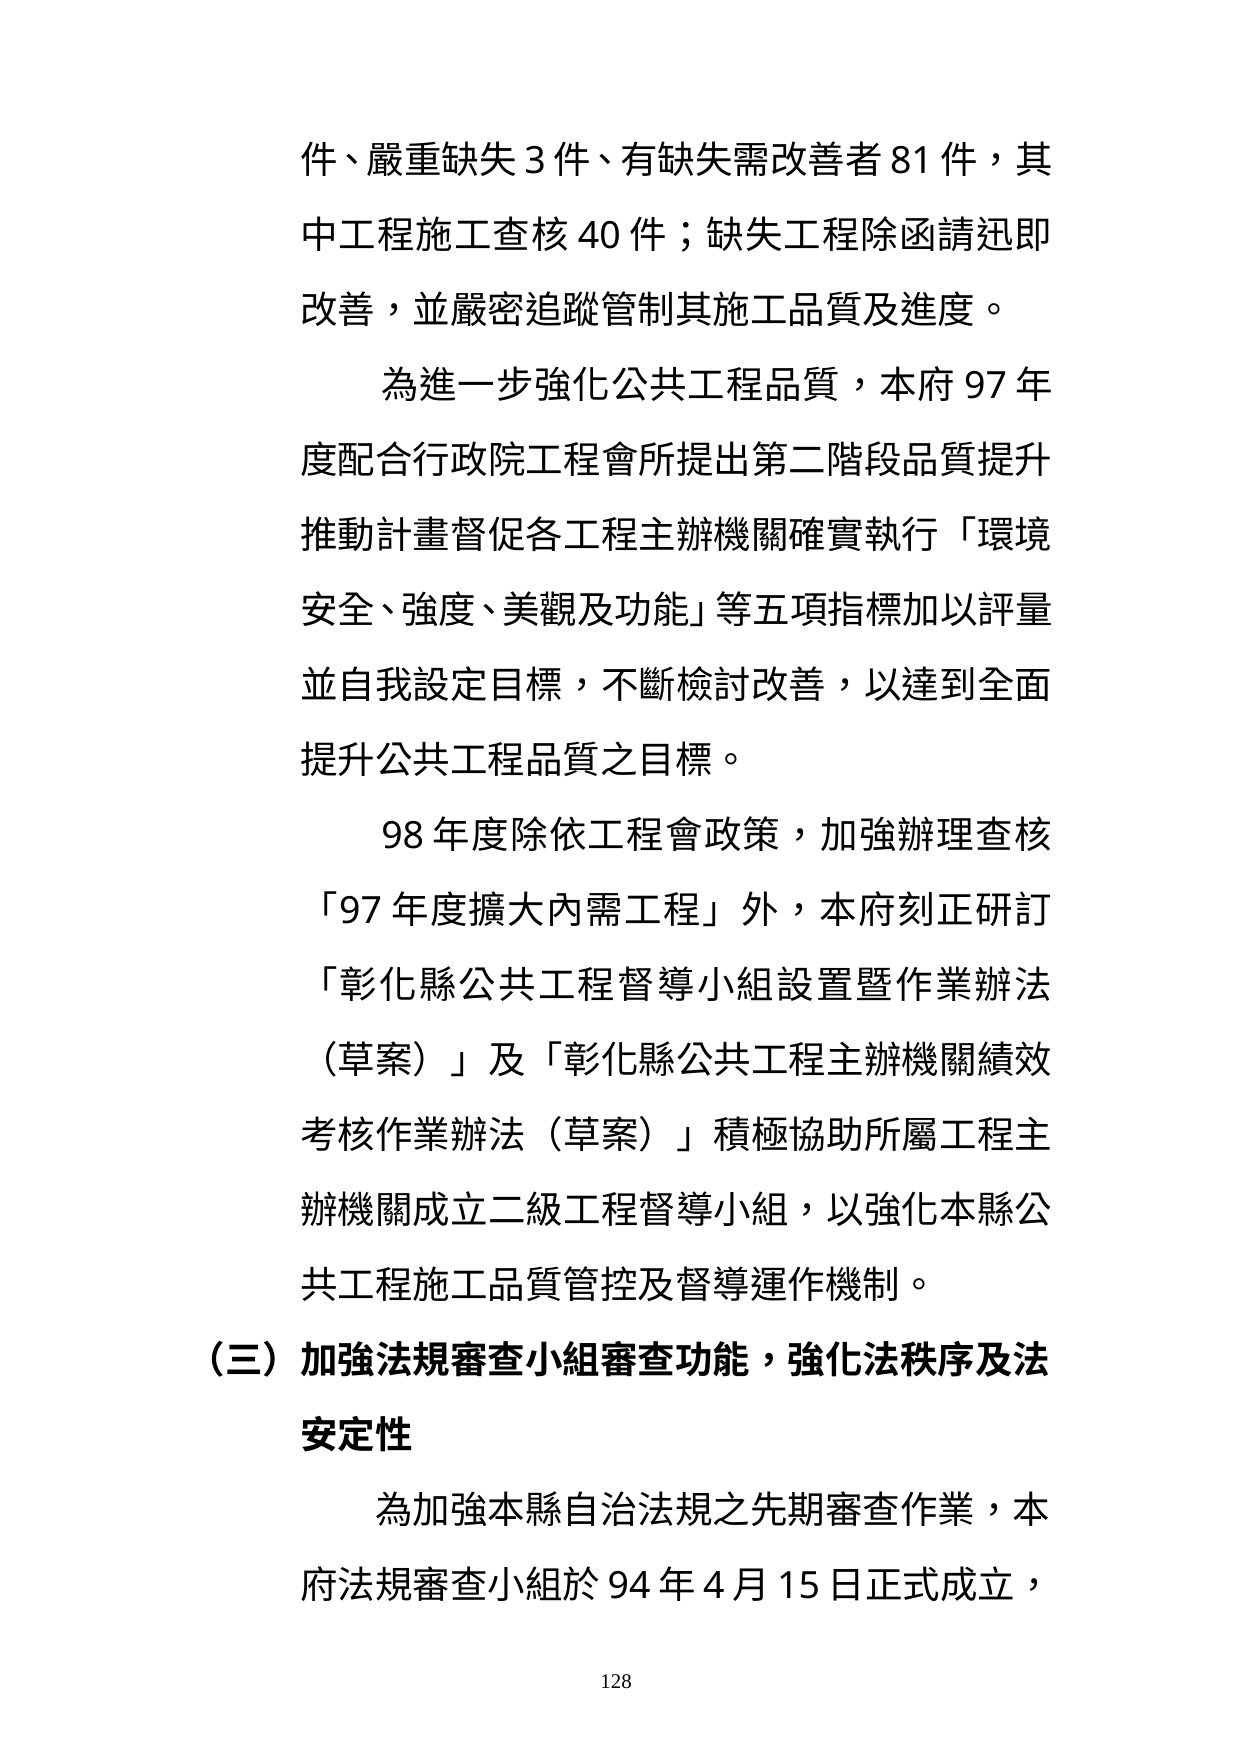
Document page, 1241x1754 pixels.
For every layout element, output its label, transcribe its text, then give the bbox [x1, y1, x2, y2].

text 為進一步強化公共工程品質，本府97年度配合行政院工程會所提出第二階段品質提升推動計畫督促各工程主辦機關確實執行「環境、安全、強度、美觀及功能」等五項指標加以評量，並自我設定目標，不斷檢討改善，以達到全面提升公共工程品質之目標。 [300, 345, 1053, 795]
text 為加強本縣自治法規之先期審查作業，本府法規審查小組於94年4月15日正式成立， [300, 1470, 1053, 1620]
text （三）加強法規審查小組審查功能，強化法秩序及法安定性 [187, 1320, 1053, 1470]
text 98年度除依工程會政策，加強辦理查核「97年度擴大內需工程」外，本府刻正研訂「彰化縣公共工程督導小組設置暨作業辦法（草案）」及「彰化縣公共工程主辦機關績效考核作業辦法（草案）」積極協助所屬工程主辦機關成立二級工程督導小組，以強化本縣公共工程施工品質管控及督導運作機制。 [300, 795, 1053, 1320]
text 件、嚴重缺失3件、有缺失需改善者81件，其中工程施工查核40件；缺失工程除函請迅即改善，並嚴密追蹤管制其施工品質及進度。 [300, 120, 1053, 345]
